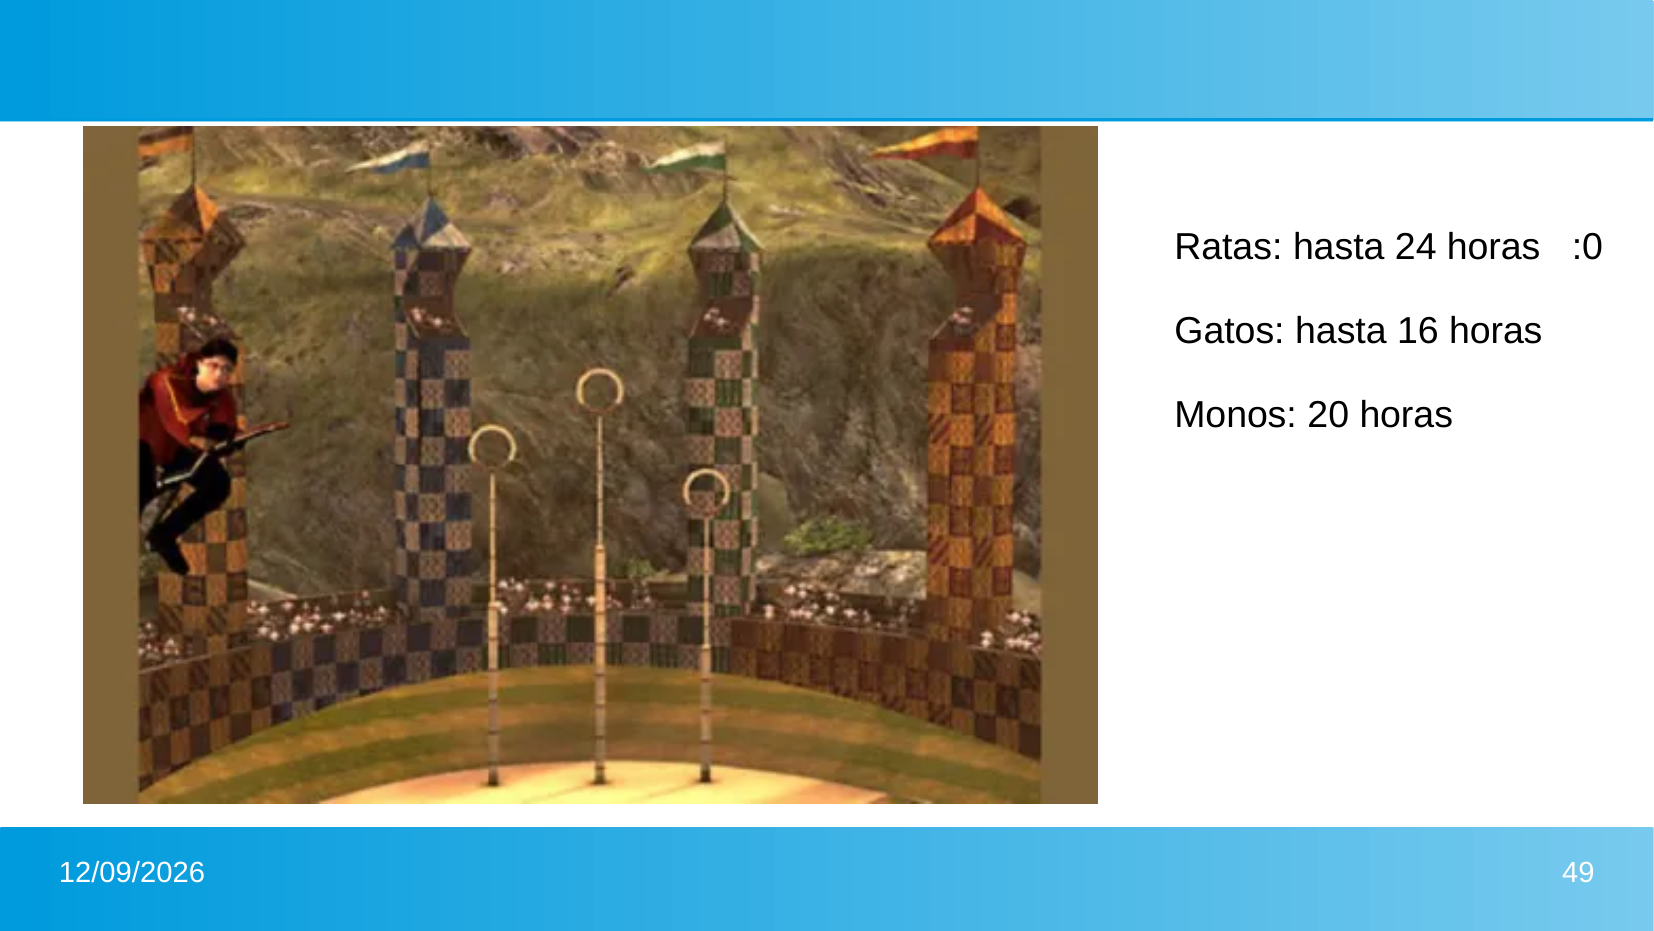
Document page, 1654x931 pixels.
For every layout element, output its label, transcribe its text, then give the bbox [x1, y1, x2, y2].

text_box Ratas: hasta 24 horas :0 Gatos: hasta 16 horas Monos: 20 horas [1159, 217, 1619, 443]
picture [83, 126, 1098, 804]
